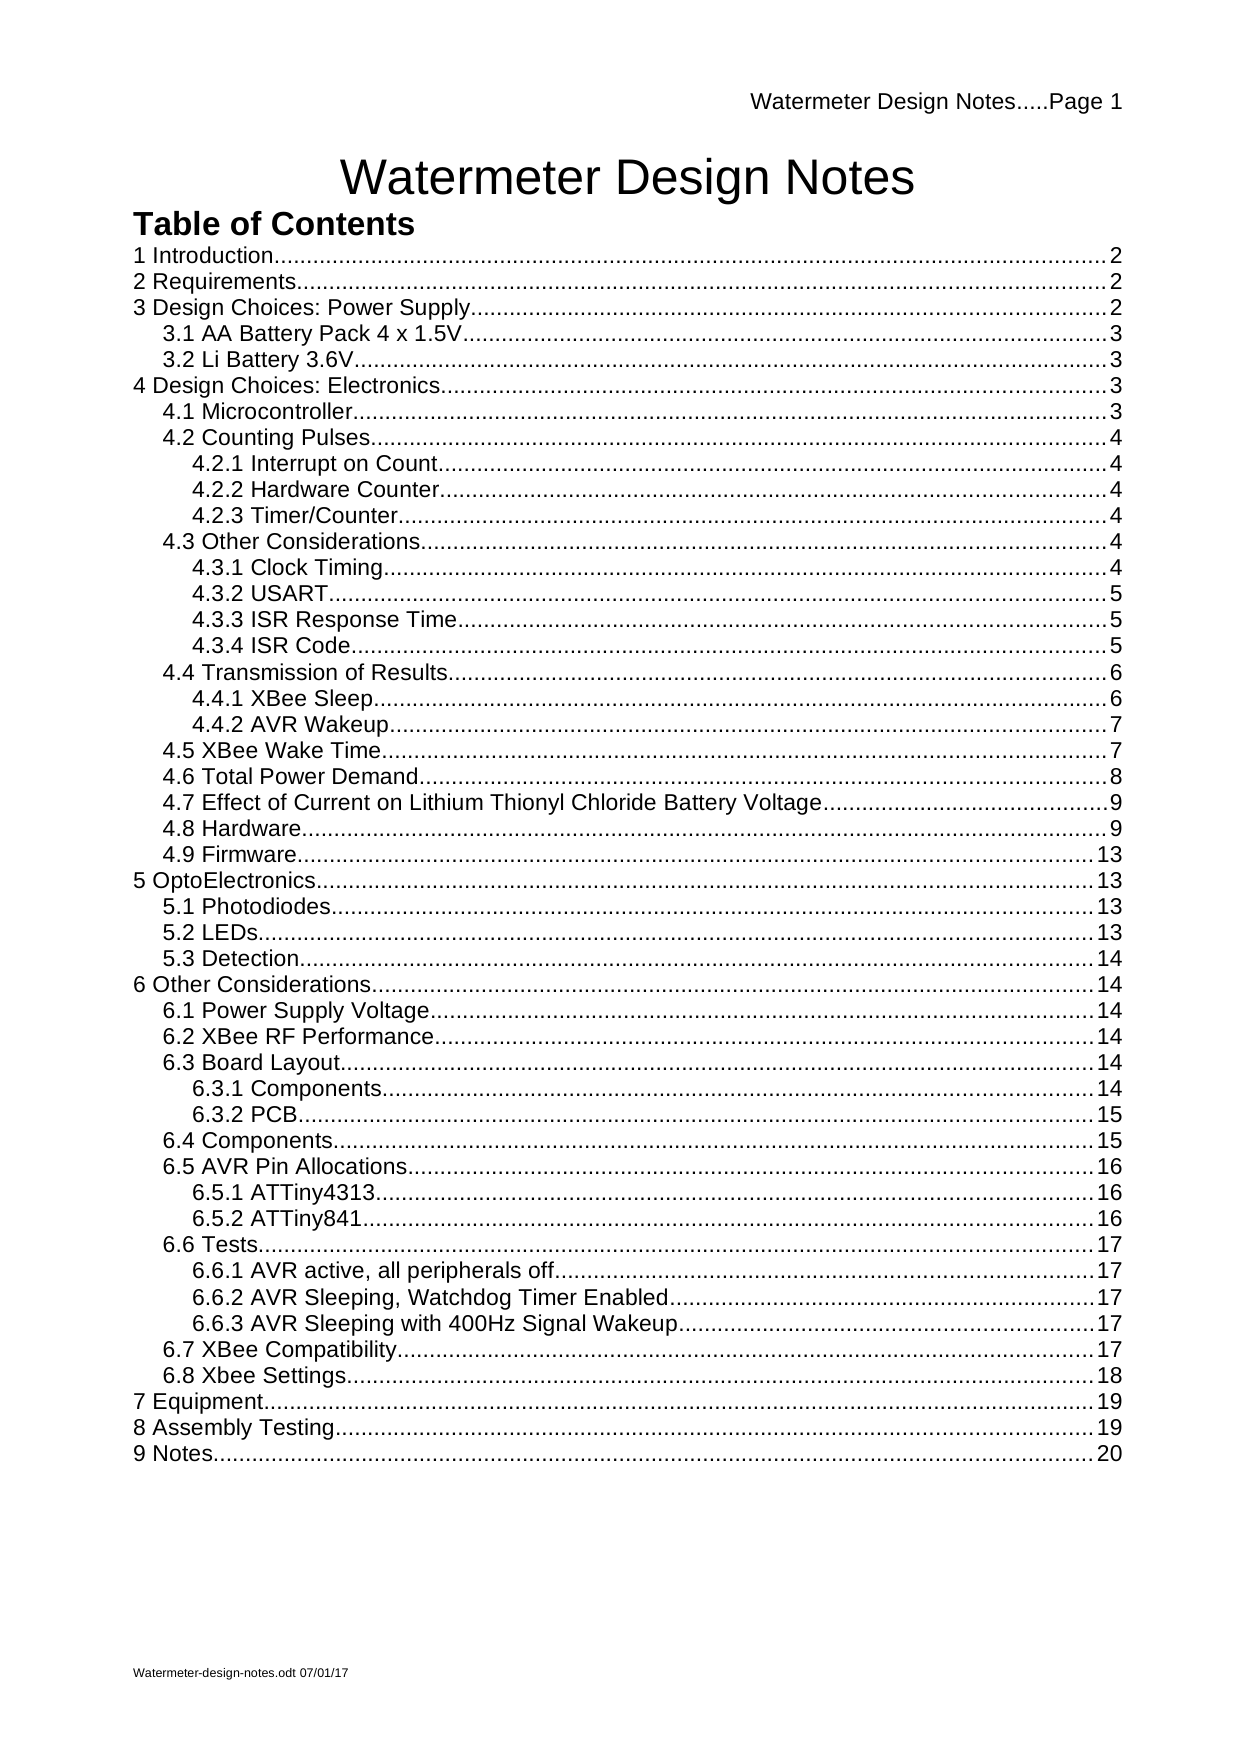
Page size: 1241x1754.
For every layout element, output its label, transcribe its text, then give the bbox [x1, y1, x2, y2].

text 5.2 LEDs 13 [162, 919, 1123, 945]
text 6.7 XBee Compatibility 17 [162, 1336, 1123, 1362]
text 2 Requirements 2 [133, 268, 1123, 294]
text 4.3.2 USART 5 [192, 581, 1123, 607]
text 4.2.2 Hardware Counter 4 [192, 477, 1123, 503]
text 3.2 Li Battery 3.6V 3 [162, 346, 1123, 372]
text 4.1 Microcontroller 3 [162, 398, 1123, 424]
text 4.5 XBee Wake Time 7 [162, 737, 1123, 763]
text 6.6.1 AVR active, all peripherals off 17 [192, 1258, 1123, 1284]
text 4.4 Transmission of Results 6 [162, 659, 1123, 685]
text 6.6.2 AVR Sleeping, Watchdog Timer Enabled 17 [192, 1284, 1123, 1310]
text 5.1 Photodiodes 13 [162, 893, 1123, 919]
text 4.8 Hardware 9 [162, 815, 1123, 841]
text 6.3.1 Components 14 [192, 1076, 1123, 1102]
text 6.5.1 ATTiny4313 16 [192, 1180, 1123, 1206]
text 6.1 Power Supply Voltage 14 [162, 997, 1123, 1023]
text 4.2.3 Timer/Counter 4 [192, 503, 1123, 529]
text 6.5 AVR Pin Allocations 16 [162, 1154, 1123, 1180]
text 1 Introduction 2 [133, 242, 1123, 268]
title Watermeter Design Notes [133, 149, 1123, 205]
text 4.2 Counting Pulses 4 [162, 424, 1123, 451]
text 6.3.2 PCB 15 [192, 1102, 1123, 1128]
text 6.6.3 AVR Sleeping with 400Hz Signal Wakeup 17 [192, 1310, 1123, 1336]
text 4.3.1 Clock Timing 4 [192, 555, 1123, 581]
text 6.6 Tests 17 [162, 1232, 1123, 1258]
text 3 Design Choices: Power Supply 2 [133, 294, 1123, 320]
text 5.3 Detection 14 [162, 945, 1123, 971]
text 4.2.1 Interrupt on Count 4 [192, 451, 1123, 477]
text 6.3 Board Layout 14 [162, 1049, 1123, 1076]
text 4.3 Other Considerations 4 [162, 529, 1123, 555]
text 8 Assembly Testing 19 [133, 1414, 1123, 1440]
text 7 Equipment 19 [133, 1388, 1123, 1414]
text 4.9 Firmware 13 [162, 841, 1123, 867]
text 4.4.1 XBee Sleep 6 [192, 685, 1123, 711]
text 4.3.4 ISR Code 5 [192, 633, 1123, 659]
text 6.5.2 ATTiny841 16 [192, 1206, 1123, 1232]
text 4.6 Total Power Demand 8 [162, 763, 1123, 789]
text 3.1 AA Battery Pack 4 x 1.5V 3 [162, 320, 1123, 346]
text 6 Other Considerations 14 [133, 971, 1123, 997]
text 6.2 XBee RF Performance 14 [162, 1023, 1123, 1049]
text 9 Notes 20 [133, 1440, 1123, 1466]
text 6.8 Xbee Settings 18 [162, 1362, 1123, 1388]
subtitle Table of Contents [133, 205, 1123, 242]
text 4.7 Effect of Current on Lithium Thionyl Chloride Battery Voltage 9 [162, 789, 1123, 815]
text 4.3.3 ISR Response Time 5 [192, 607, 1123, 633]
text 6.4 Components 15 [162, 1128, 1123, 1154]
text 5 OptoElectronics 13 [133, 867, 1123, 893]
text 4 Design Choices: Electronics 3 [133, 372, 1123, 398]
text 4.4.2 AVR Wakeup 7 [192, 711, 1123, 737]
